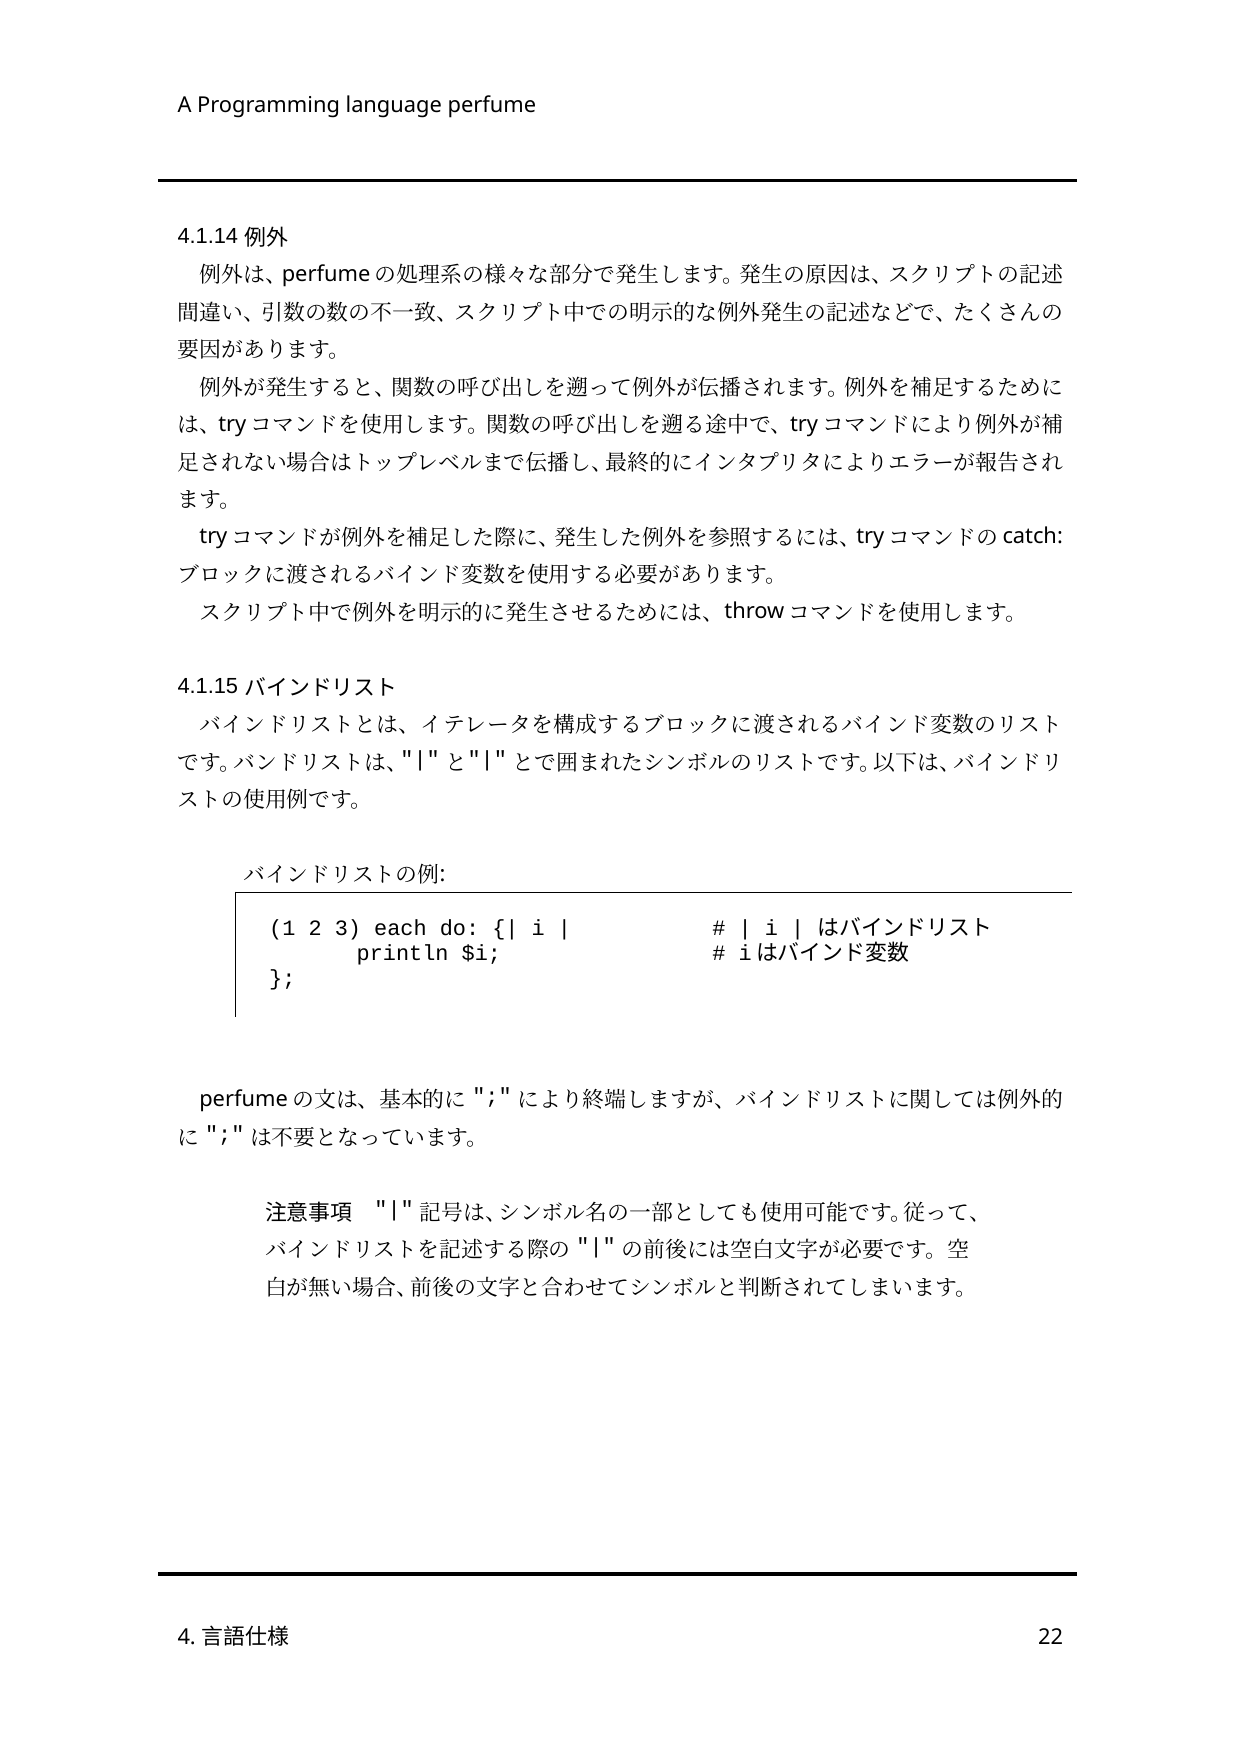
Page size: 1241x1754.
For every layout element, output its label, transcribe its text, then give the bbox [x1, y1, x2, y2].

subtitle 4.1.15 バインドリスト [177, 667, 1063, 704]
text perfumeの文は、基本的に ";" により終端しますが、バインドリストに関しては例外的に ";" は不要となっています。 [177, 1079, 1063, 1154]
subtitle 4.1.14 例外 [177, 217, 1063, 254]
text tryコマンドが例外を補足した際に、発生した例外を参照するには、tryコマンドのcatch:ブロックに渡されるバインド変数を使用する必要があります。 [177, 517, 1063, 592]
text 例外が発生すると、関数の呼び出しを遡って例外が伝播されます。例外を補足するためには、tryコマンドを使用します。関数の呼び出しを遡る途中で、tryコマンドにより例外が補足されない場合はトップレベルまで伝播し、最終的にインタプリタによりエラーが報告されます。 [177, 367, 1063, 517]
text バインドリストとは、イテレータを構成するブロックに渡されるバインド変数のリストです。バンドリストは、"|" と"|" とで囲まれたシンボルのリストです。以下は、バインドリストの使用例です。 [177, 704, 1063, 817]
text 例外は、perfumeの処理系の様々な部分で発生します。発生の原因は、スクリプトの記述間違い、引数の数の不一致、スクリプト中での明示的な例外発生の記述などで、たくさんの要因があります。 [177, 254, 1063, 367]
text バインドリストの例: [243, 854, 1063, 892]
text 注意事項 "|" 記号は、シンボル名の一部としても使用可能です。従って、バインドリストを記述する際の "|" の前後には空白文字が必要です。空白が無い場合、前後の文字と合わせてシンボルと判断されてしまいます。 [265, 1192, 969, 1304]
text スクリプト中で例外を明示的に発生させるためには、throwコマンドを使用します。 [177, 592, 1063, 629]
table_header (1 2 3) each do: {| i | # | i | はバインドリスト println $i; # iはバインド変数 }; [236, 893, 1072, 1017]
